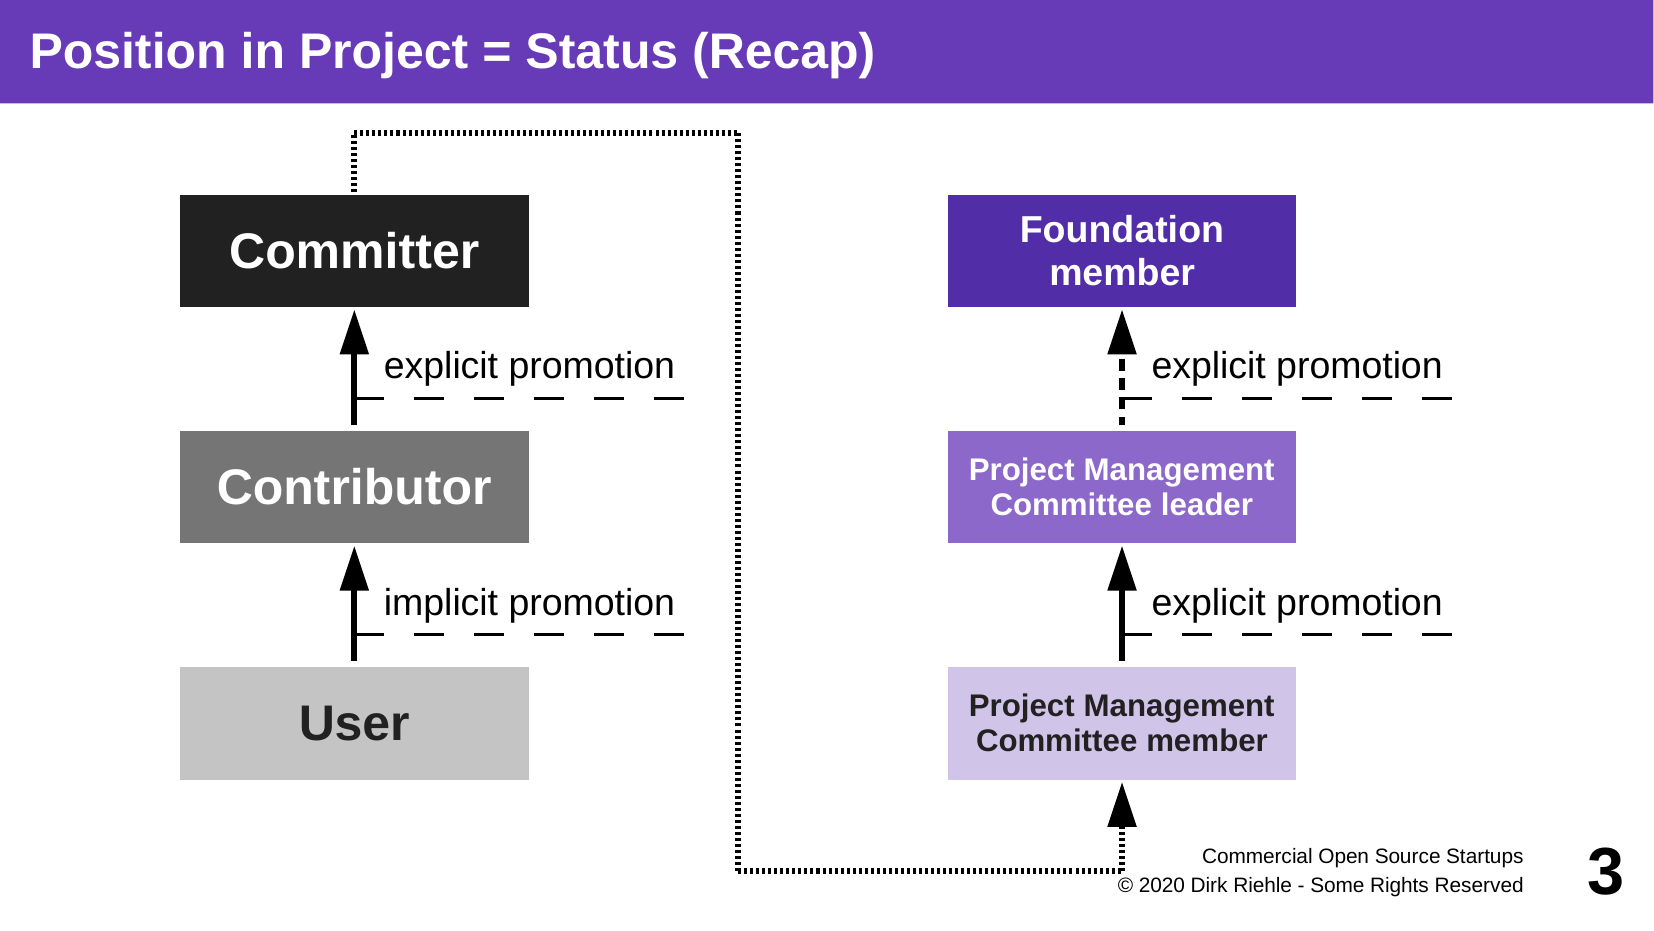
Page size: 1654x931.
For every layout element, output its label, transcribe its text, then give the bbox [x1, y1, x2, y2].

text_box Committer [177, 191, 532, 311]
text_box User [177, 664, 532, 783]
text_box Foundation member [944, 191, 1300, 311]
text_box Project Management Committee member [944, 664, 1300, 783]
text_box explicit promotion [1122, 546, 1477, 635]
title Position in Project = Status (Recap) [0, 0, 1654, 104]
text_box implicit promotion [354, 546, 709, 635]
text_box Contributor [177, 428, 532, 547]
text_box explicit promotion [354, 310, 709, 399]
text_box Project Management Committee leader [944, 428, 1300, 547]
text_box explicit promotion [1122, 310, 1477, 399]
